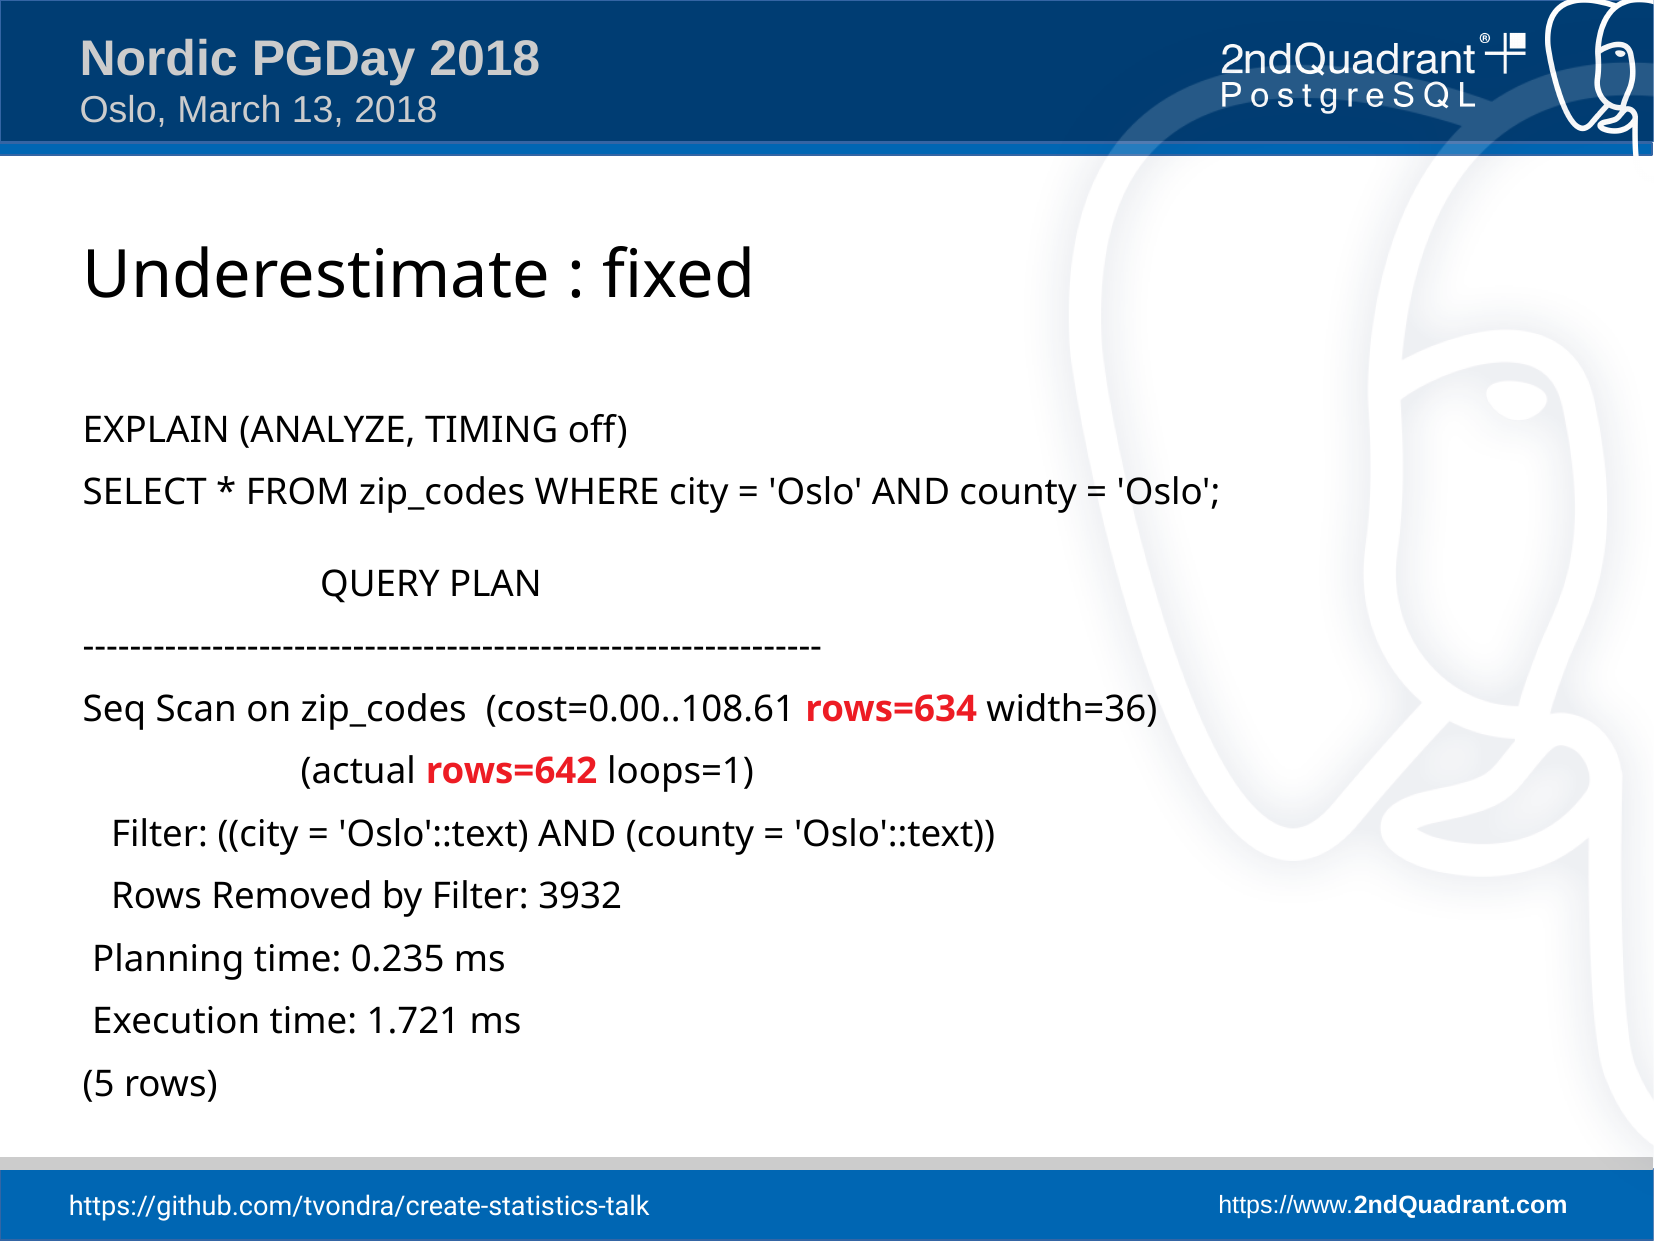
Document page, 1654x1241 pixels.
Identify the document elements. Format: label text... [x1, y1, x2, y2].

title Underestimate : fixed [82, 167, 1571, 375]
picture [632, 0, 1654, 1241]
list EXPLAIN (ANALYZE, TIMING off) SELECT * FROM zip_codes WHERE city = 'Oslo' AND county = 'Oslo'; QUERY PLAN --------------------------------------------------------------- Seq Scan on zip_codes (cost=0.00..108.61 rows=634 width=36) (actual rows=642 loops=1) Filter: ((city = 'Oslo'::text) AND (county = 'Oslo'::text)) Rows Removed by Filter: 3932 Planning time: 0.235 ms Execution time: 1.721 ms (5 rows) [82, 390, 1571, 1110]
